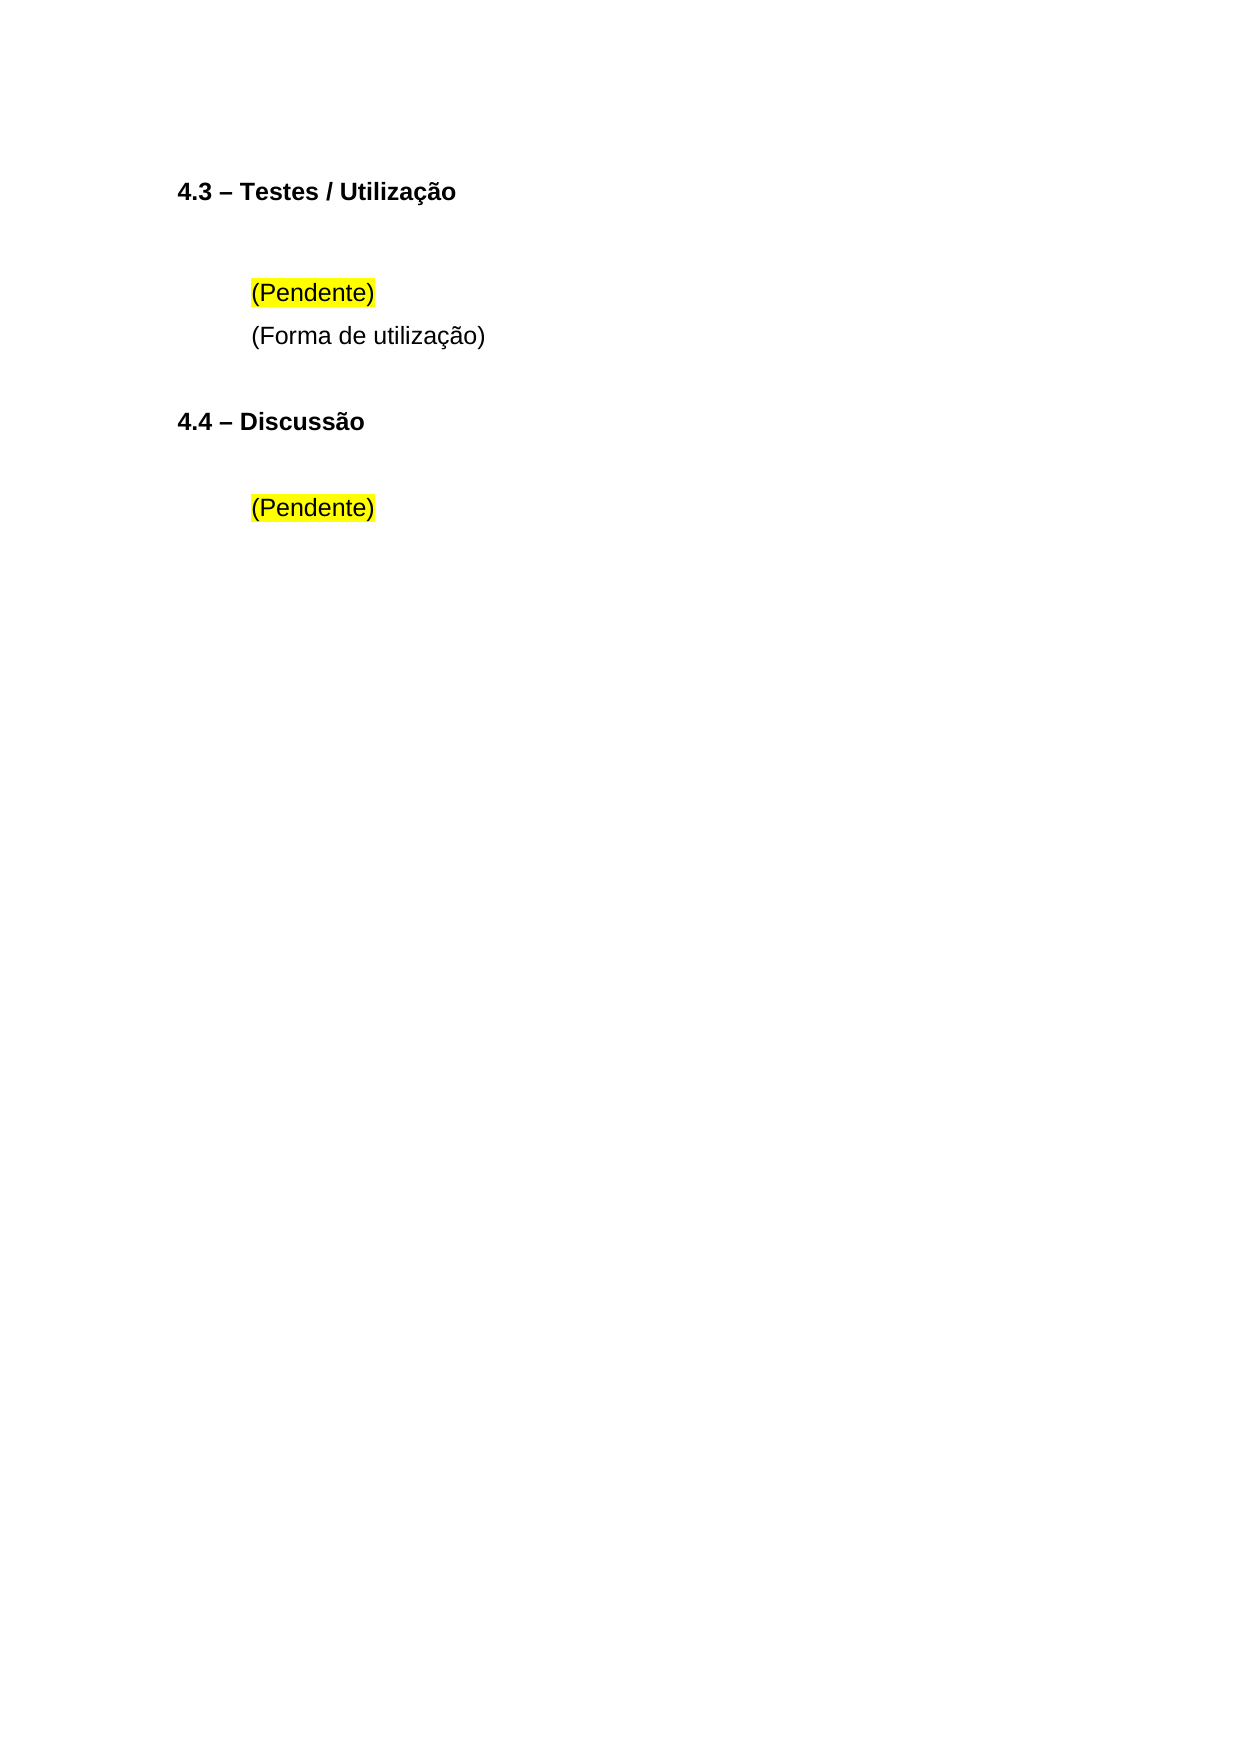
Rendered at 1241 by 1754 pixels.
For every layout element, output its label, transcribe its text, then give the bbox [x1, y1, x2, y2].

subtitle 4.3 – Testes / Utilização [177, 177, 1122, 206]
text (Pendente) [177, 278, 1122, 307]
text (Pendente) [177, 493, 1122, 522]
text (Forma de utilização) [177, 321, 1122, 350]
subtitle 4.4 – Discussão [177, 407, 1122, 436]
